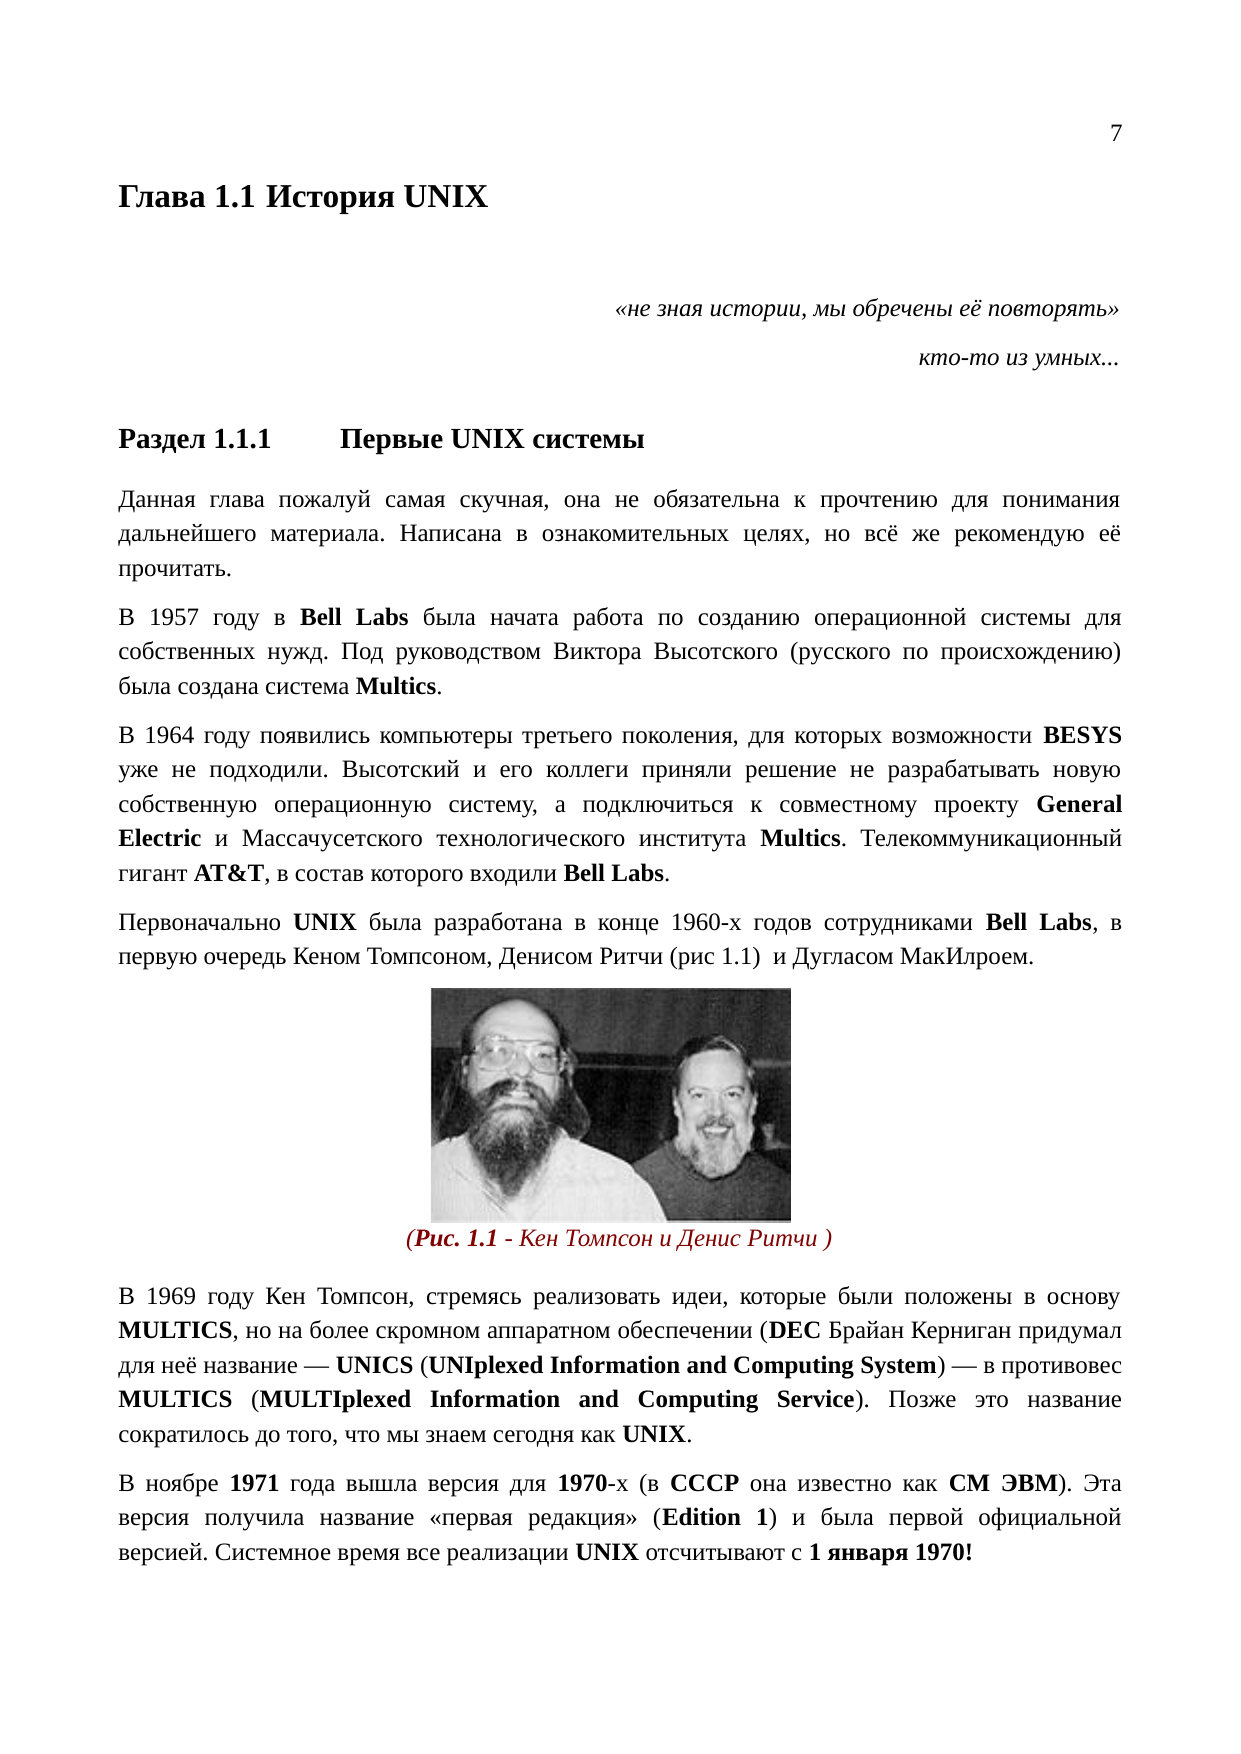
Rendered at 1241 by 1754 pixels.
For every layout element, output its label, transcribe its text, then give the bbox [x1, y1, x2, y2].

text В 1964 году появились компьютеры третьего поколения, для которых возможности BESYS уже не подходили. Высотский и его коллеги приняли решение не разрабатывать новую собственную операционную систему, а подключиться к совместному проекту General Electric и Массачусетского технологического института Multics. Телекоммуникационный гигант AT&T, в состав которого входили Bell Labs. [118, 720, 1122, 887]
subtitle Первые UNIX системы [118, 421, 1122, 454]
text Данная глава пожалуй самая скучная, она не обязательна к прочтению для понимания дальнейшего материала. Написана в ознакомительных целях, но всё же рекомендую её прочитать. [118, 484, 1122, 582]
text В 1957 году в Bell Labs была начата работа по созданию операционной системы для собственных нужд. Под руководством Виктора Высотского (русского по происхождению) была создана система Multics. [118, 602, 1122, 699]
text кто-то из умных... [118, 342, 1122, 371]
picture [430, 988, 791, 1223]
text В 1969 году Кен Томпсон, стремясь реализовать идеи, которые были положены в основу MULTICS, но на более скромном аппаратном обеспечении (DEC Брайан Керниган придумал для неё название — UNICS (UNIplexed Information and Computing System) — в противовес MULTICS (MULTIplexed Information and Computing Service). Позже это название сократилось до того, что мы знаем сегодня как UNIX. [118, 1281, 1122, 1448]
text (Рис. 1.1 - Кен Томпсон и Денис Ритчи ) [118, 1223, 1122, 1251]
text В ноябре 1971 года вышла версия для 1970-х (в СССР она известно как СМ ЭВМ). Эта версия получила название «первая редакция» (Edition 1) и была первой официальной версией. Системное время все реализации UNIX отсчитывают с 1 января 1970! [118, 1468, 1122, 1566]
text Первоначально UNIX была разработана в конце 1960-х годов сотрудниками Bell Labs, в первую очередь Кеном Томпсоном, Денисом Ритчи (рис 1.1) и Дугласом МакИлроем. [118, 907, 1122, 970]
text «не зная истории, мы обречены её повторять» [118, 293, 1122, 322]
subtitle История UNIX [118, 176, 1122, 215]
